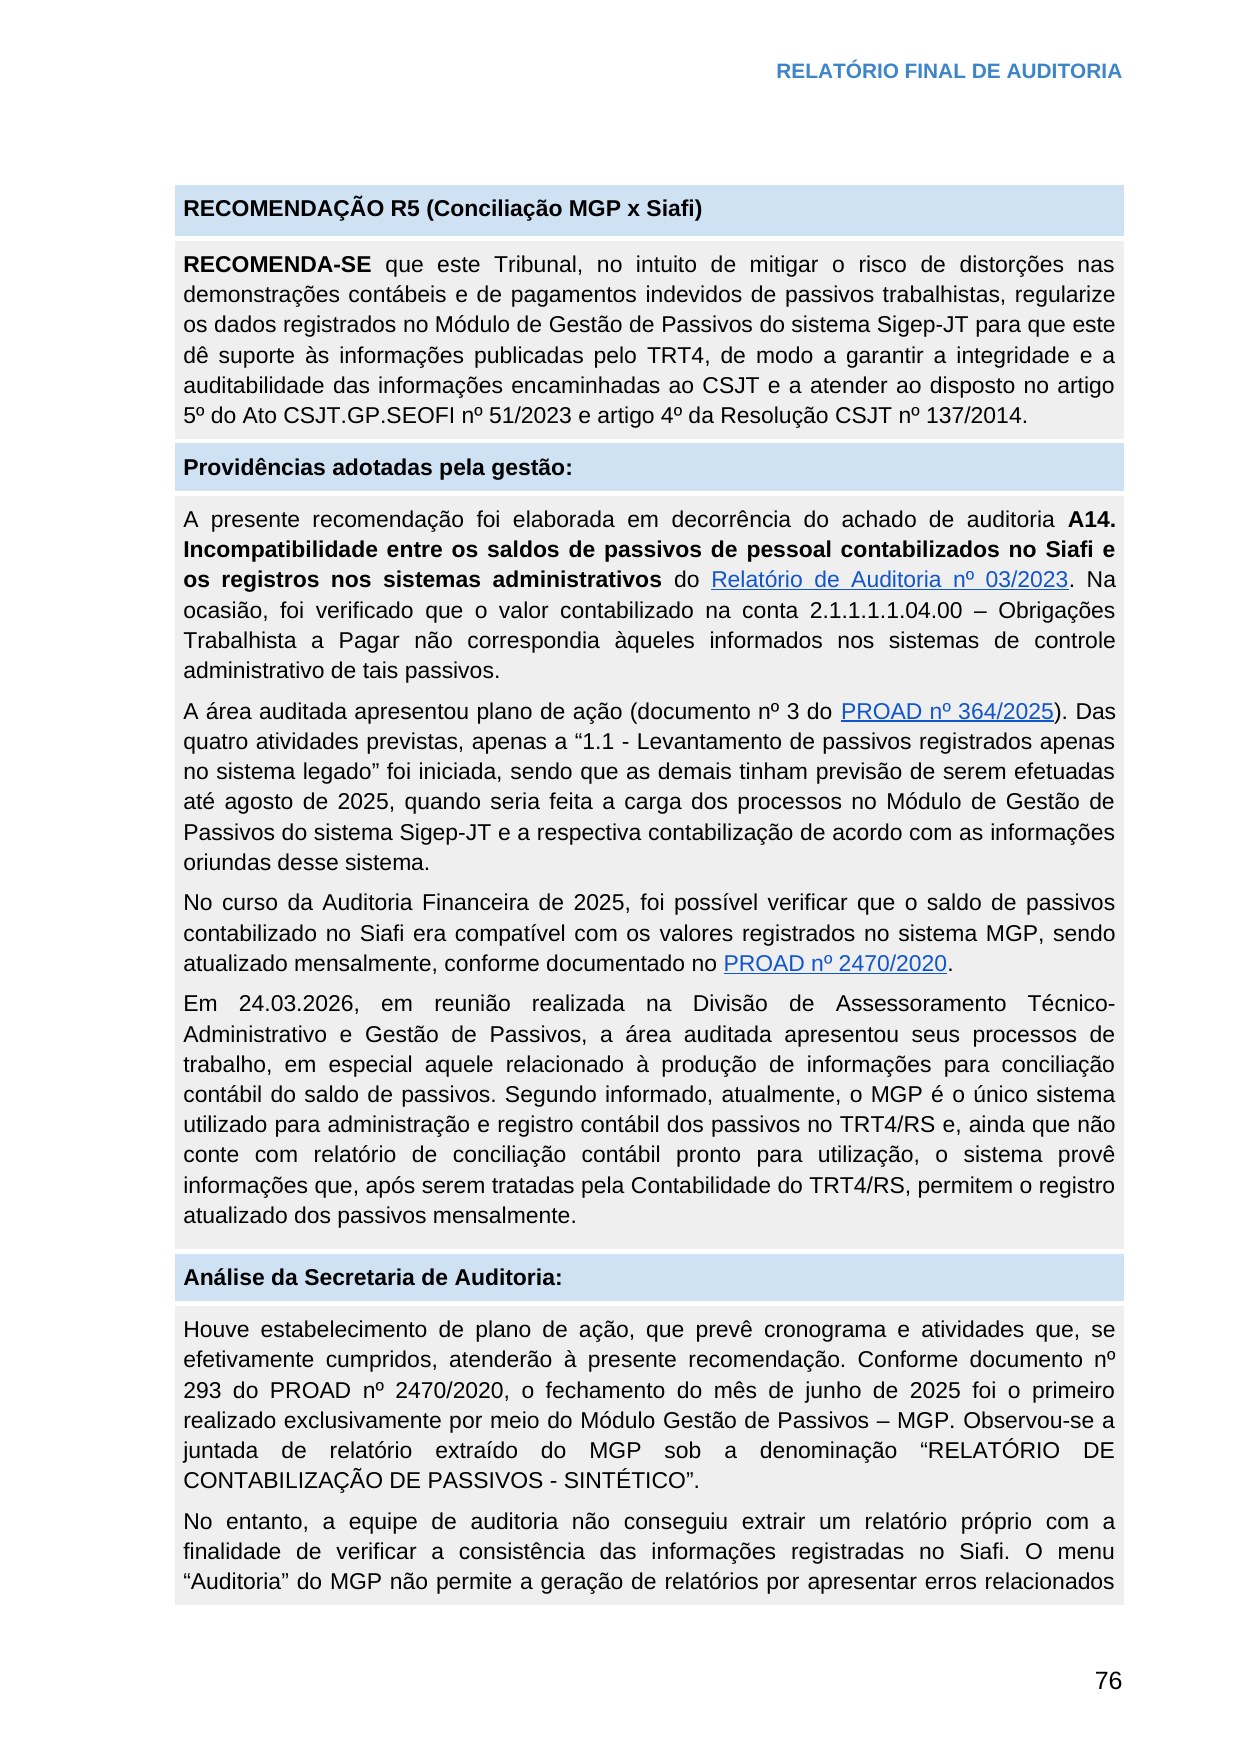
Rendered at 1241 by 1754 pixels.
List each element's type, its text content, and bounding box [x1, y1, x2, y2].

table_cell Análise da Secretaria de Auditoria: [175, 1254, 1124, 1301]
table_cell Providências adotadas pela gestão: [175, 443, 1124, 491]
table_cell Houve estabelecimento de plano de ação, que prevê cronograma e atividades que, se efetivamente cumpridos, atenderão à presente recomendação. Conforme documento nº 293 do PROAD nº 2470/2020, o fechamento do mês de junho de 2025 foi o primeiro realizado exclusivamente por meio do Módulo Gestão de Passivos – MGP. Observou-se a juntada de relatório extraído do MGP sob a denominação “RELATÓRIO DE CONTABILIZAÇÃO DE PASSIVOS - SINTÉTICO”. No entanto, a equipe de auditoria não conseguiu extrair um relatório próprio com a finalidade de verificar a consistência das informações registradas no Siafi. O menu “Auditoria” do MGP não permite a geração de relatórios por apresentar erros relacionados [175, 1306, 1124, 1605]
table_cell RECOMENDA-SE que este Tribunal, no intuito de mitigar o risco de distorções nas demonstrações contábeis e de pagamentos indevidos de passivos trabalhistas, regularize os dados registrados no Módulo de Gestão de Passivos do sistema Sigep-JT para que este dê suporte às informações publicadas pelo TRT4, de modo a garantir a integridade e a auditabilidade das informações encaminhadas ao CSJT e a atender ao disposto no artigo 5º do Ato CSJT.GP.SEOFI nº 51/2023 e artigo 4º da Resolução CSJT nº 137/2014. [175, 241, 1124, 439]
table_header RECOMENDAÇÃO R5 (Conciliação MGP x Siafi) [175, 185, 1124, 236]
table_cell A presente recomendação foi elaborada em decorrência do achado de auditoria A14. Incompatibilidade entre os saldos de passivos de pessoal contabilizados no Siafi e os registros nos sistemas administrativos do Relatório de Auditoria nº 03/2023. Na ocasião, foi verificado que o valor contabilizado na conta 2.1.1.1.1.04.00 – Obrigações Trabalhista a Pagar não correspondia àqueles informados nos sistemas de controle administrativo de tais passivos. A área auditada apresentou plano de ação (documento nº 3 do PROAD nº 364/2025). Das quatro atividades previstas, apenas a “1.1 - Levantamento de passivos registrados apenas no sistema legado” foi iniciada, sendo que as demais tinham previsão de serem efetuadas até agosto de 2025, quando seria feita a carga dos processos no Módulo de Gestão de Passivos do sistema Sigep-JT e a respectiva contabilização de acordo com as informações oriundas desse sistema. No curso da Auditoria Financeira de 2025, foi possível verificar que o saldo de passivos contabilizado no Siafi era compatível com os valores registrados no sistema MGP, sendo atualizado mensalmente, conforme documentado no PROAD nº 2470/2020. Em 24.03.2026, em reunião realizada na Divisão de Assessoramento Técnico-Administrativo e Gestão de Passivos, a área auditada apresentou seus processos de trabalho, em especial aquele relacionado à produção de informações para conciliação contábil do saldo de passivos. Segundo informado, atualmente, o MGP é o único sistema utilizado para administração e registro contábil dos passivos no TRT4/RS e, ainda que não conte com relatório de conciliação contábil pronto para utilização, o sistema provê informações que, após serem tratadas pela Contabilidade do TRT4/RS, permitem o registro atualizado dos passivos mensalmente. [175, 496, 1124, 1249]
